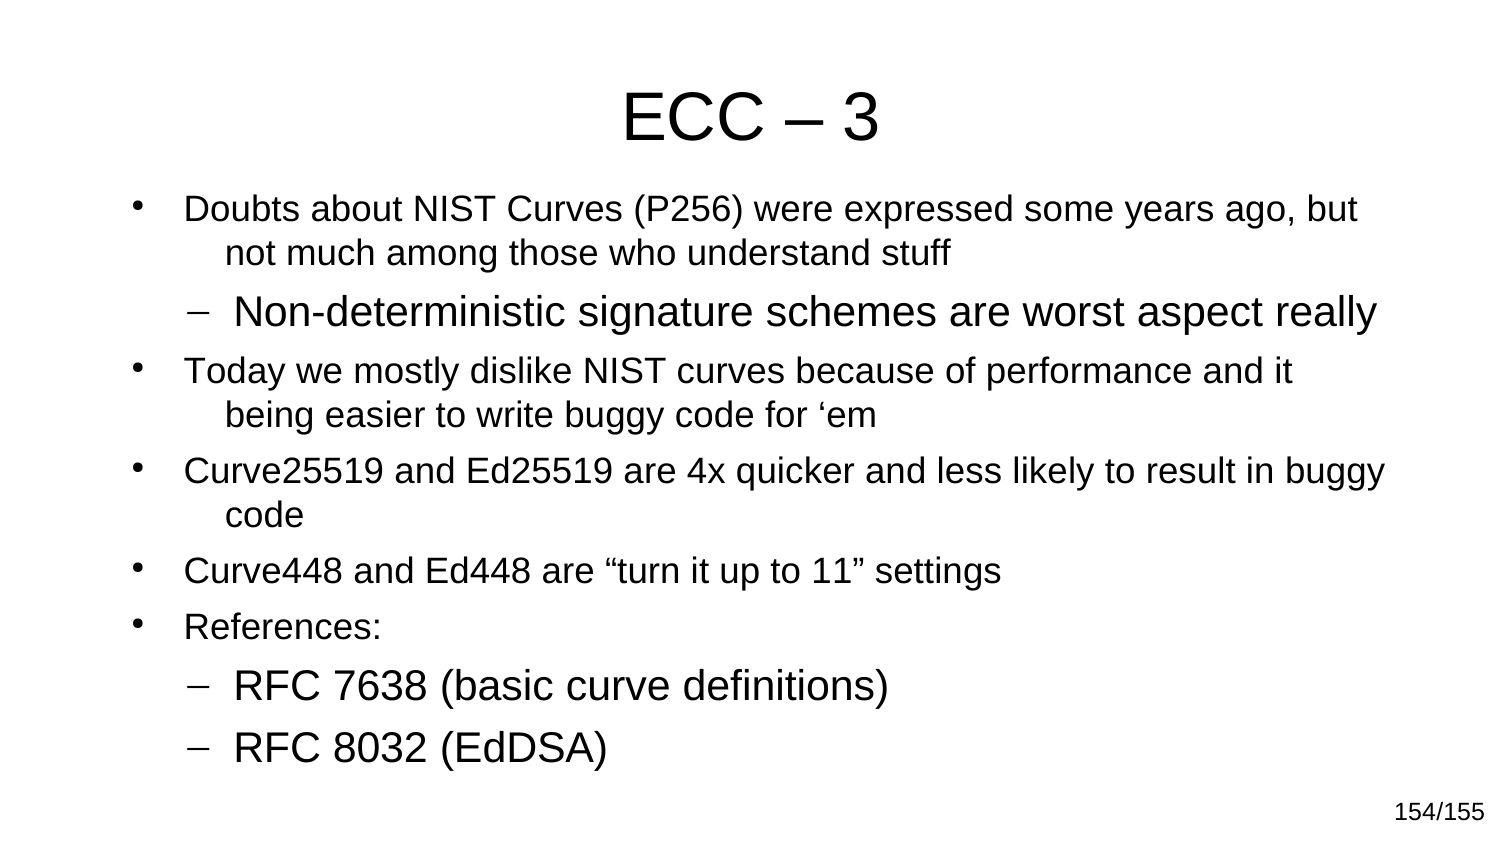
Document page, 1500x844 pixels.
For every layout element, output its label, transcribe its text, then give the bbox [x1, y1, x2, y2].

title ECC – 3 [114, 48, 1388, 178]
list Doubts about NIST Curves (P256) were expressed some years ago, but not much among those who understand stuff Non-deterministic signature schemes are worst aspect really Today we mostly dislike NIST curves because of performance and it being easier to write buggy code for ‘em Curve25519 and Ed25519 are 4x quicker and less likely to result in buggy code Curve448 and Ed448 are “turn it up to 11” settings References: RFC 7638 (basic curve definitions) RFC 8032 (EdDSA) [114, 184, 1388, 820]
